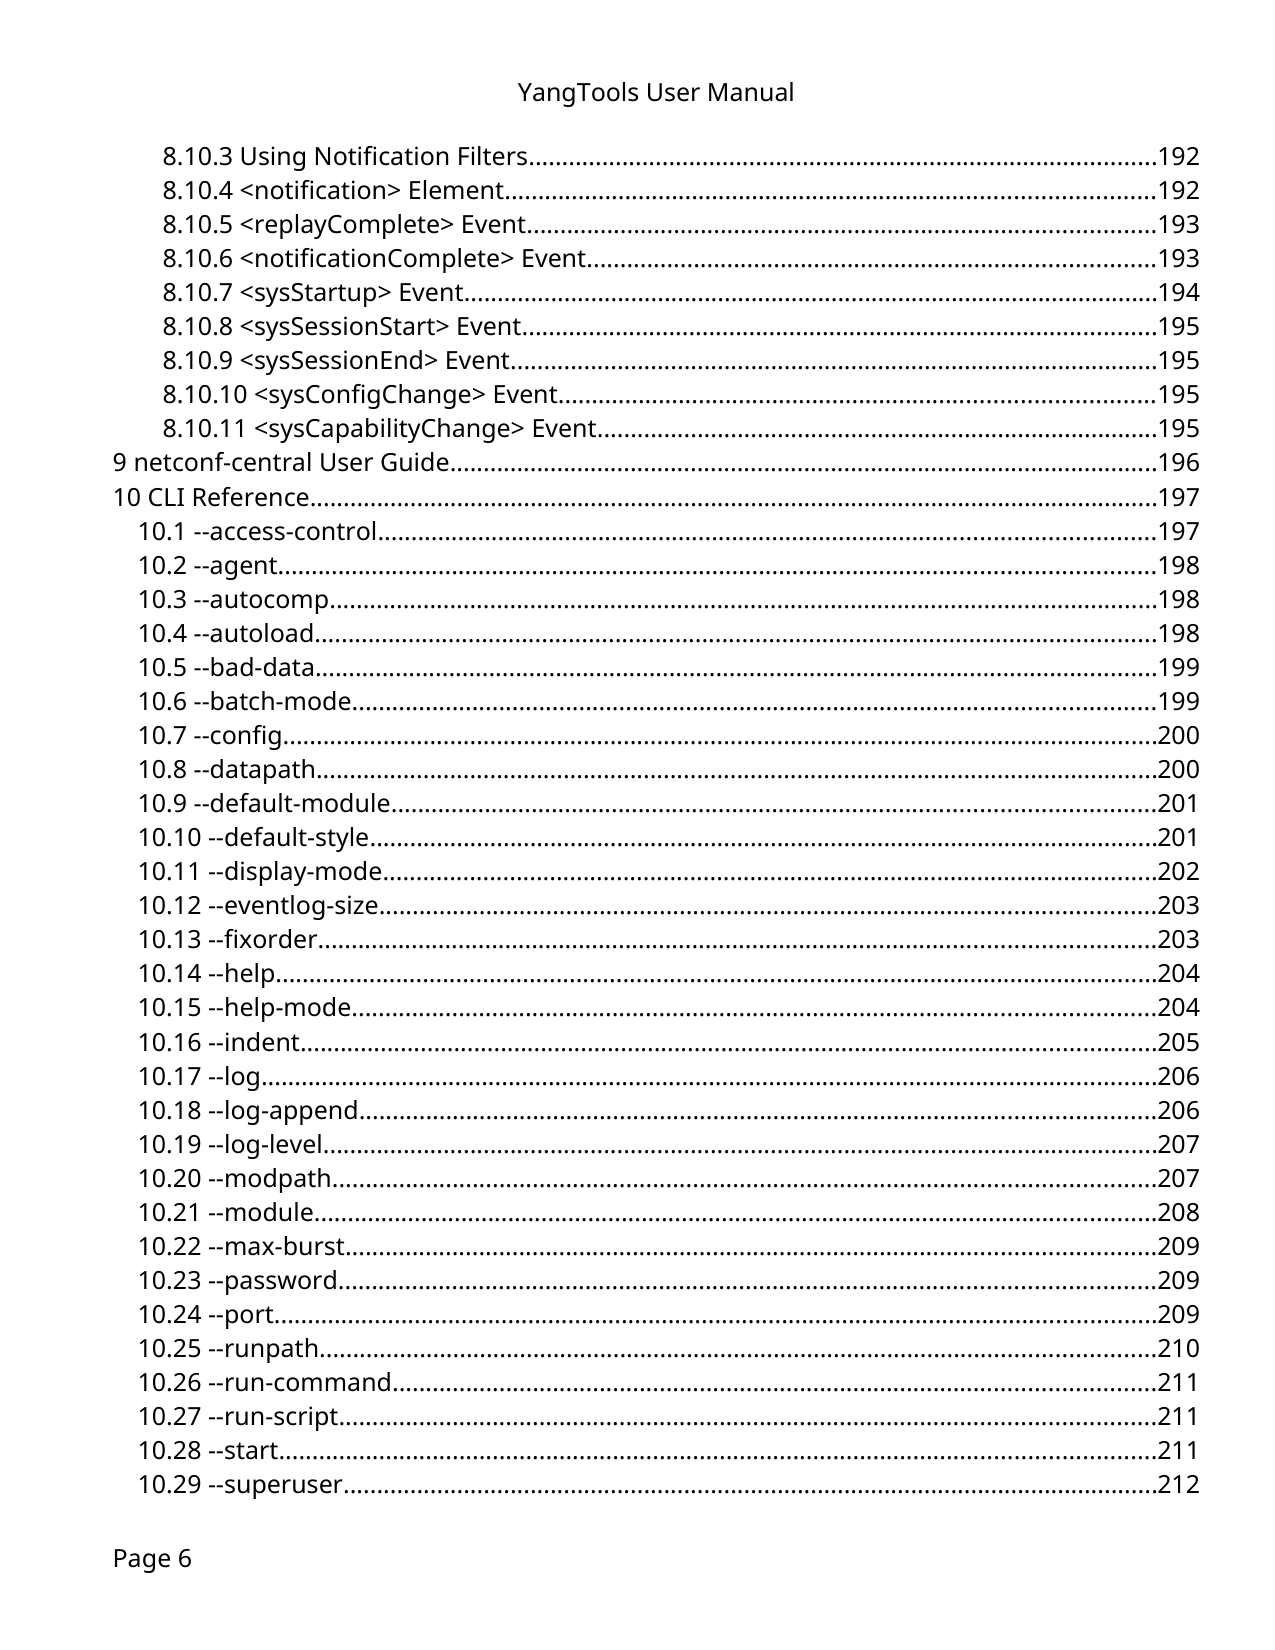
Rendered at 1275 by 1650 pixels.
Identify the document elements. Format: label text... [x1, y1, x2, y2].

text 8.10.6 <notificationComplete> Event 193 [162, 241, 1200, 275]
text 8.10.9 <sysSessionEnd> Event 195 [162, 343, 1200, 377]
text 10.9 --default-module 201 [137, 786, 1200, 820]
text 8.10.8 <sysSessionStart> Event 195 [162, 309, 1200, 343]
text 10.11 --display-mode 202 [137, 854, 1200, 888]
text 8.10.4 <notification> Element 192 [162, 173, 1200, 207]
text 10.21 --module 208 [137, 1194, 1200, 1228]
text 10.4 --autoload 198 [137, 615, 1200, 649]
text 8.10.11 <sysCapabilityChange> Event 195 [162, 411, 1200, 445]
text 8.10.5 <replayComplete> Event 193 [162, 207, 1200, 241]
text 10.12 --eventlog-size 203 [137, 888, 1200, 922]
text 10.26 --run-command 211 [137, 1365, 1200, 1399]
text 10.2 --agent 198 [137, 547, 1200, 581]
text 10.18 --log-append 206 [137, 1092, 1200, 1126]
text 10.13 --fixorder 203 [137, 922, 1200, 956]
text 8.10.3 Using Notification Filters 192 [162, 138, 1200, 173]
text 10.19 --log-level 207 [137, 1126, 1200, 1160]
text 10.16 --indent 205 [137, 1024, 1200, 1058]
text 10.3 --autocomp 198 [137, 581, 1200, 615]
text 10.10 --default-style 201 [137, 820, 1200, 854]
text 10.28 --start 211 [137, 1433, 1200, 1467]
text 10.8 --datapath 200 [137, 752, 1200, 786]
text 10.20 --modpath 207 [137, 1160, 1200, 1194]
text 10.15 --help-mode 204 [137, 990, 1200, 1024]
text 10.1 --access-control 197 [137, 513, 1200, 547]
text 10.23 --password 209 [137, 1263, 1200, 1297]
text 10.6 --batch-mode 199 [137, 683, 1200, 718]
text 10 CLI Reference 197 [112, 479, 1200, 513]
text 10.7 --config 200 [137, 718, 1200, 752]
text 10.5 --bad-data 199 [137, 649, 1200, 683]
text 10.25 --runpath 210 [137, 1331, 1200, 1365]
text 10.29 --superuser 212 [137, 1467, 1200, 1501]
text 10.27 --run-script 211 [137, 1399, 1200, 1433]
text 8.10.7 <sysStartup> Event 194 [162, 275, 1200, 309]
text 10.24 --port 209 [137, 1297, 1200, 1331]
text 10.17 --log 206 [137, 1058, 1200, 1092]
text 8.10.10 <sysConfigChange> Event 195 [162, 377, 1200, 411]
text 10.14 --help 204 [137, 956, 1200, 990]
text 9 netconf-central User Guide 196 [112, 445, 1200, 479]
text 10.22 --max-burst 209 [137, 1228, 1200, 1263]
